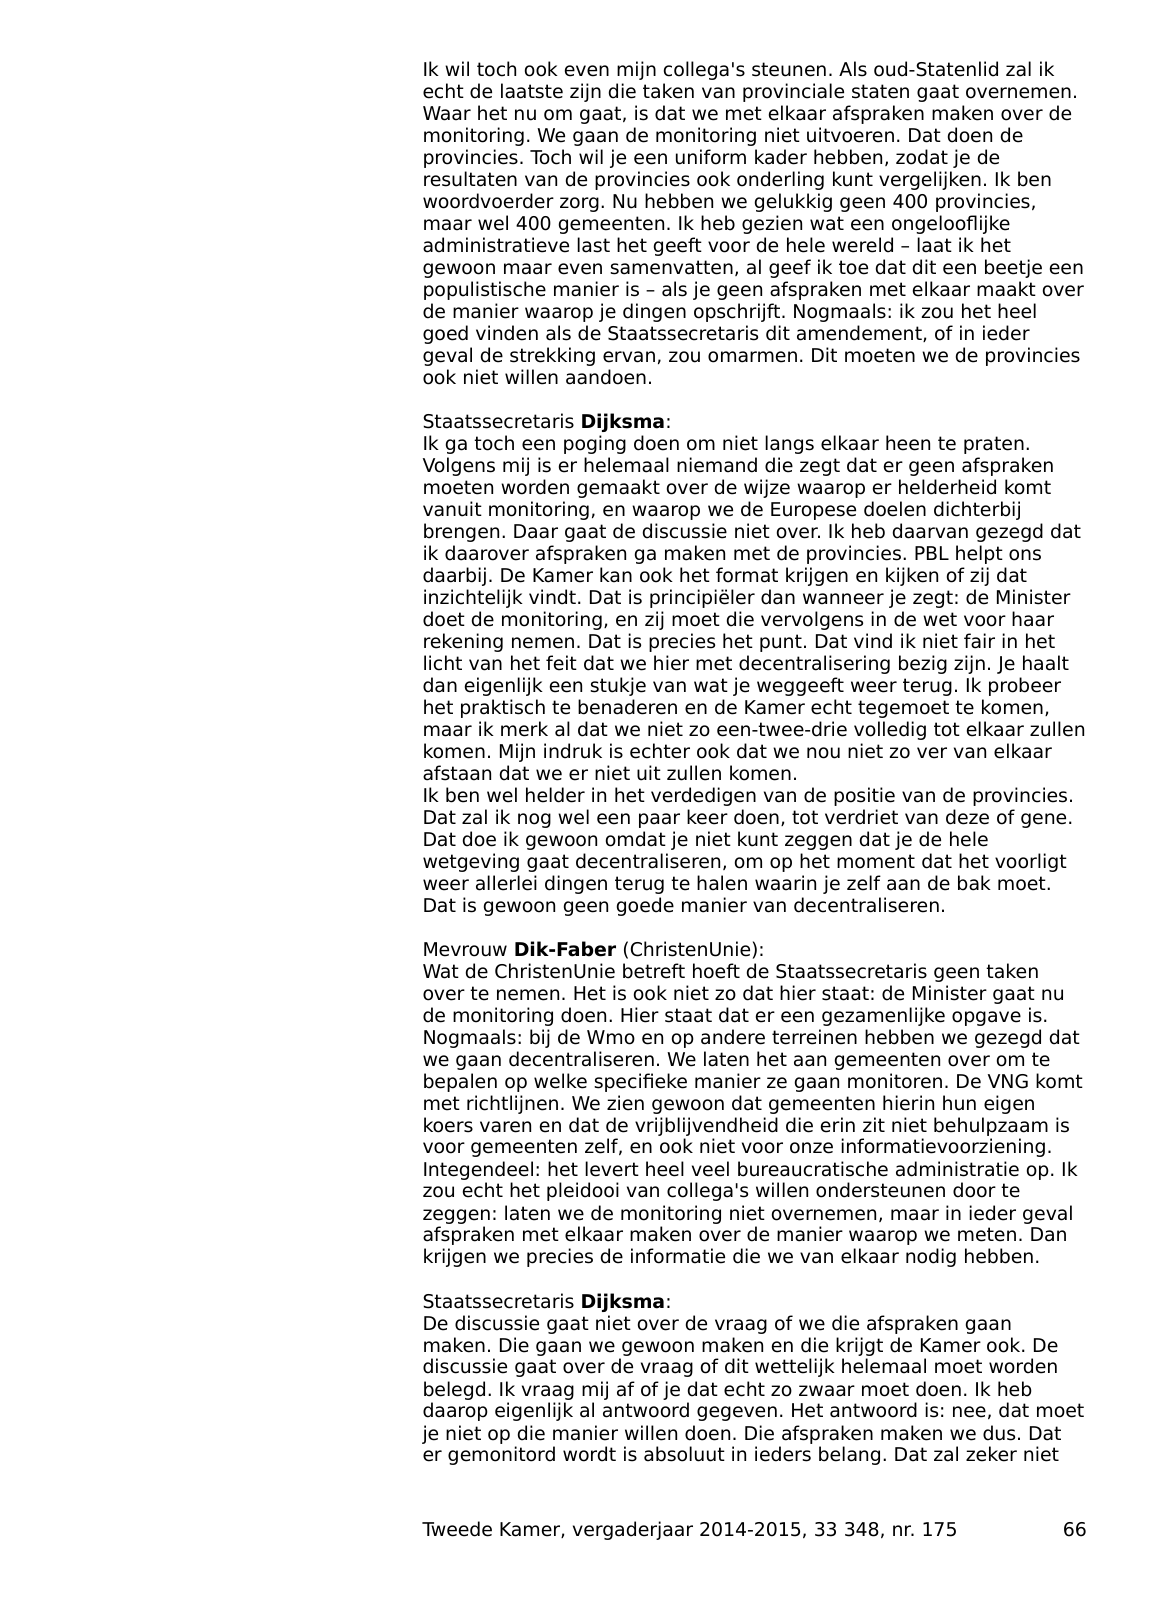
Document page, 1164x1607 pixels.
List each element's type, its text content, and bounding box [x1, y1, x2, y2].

text Ik wil toch ook even mijn collega's steunen. Als oud-Statenlid zal ik echt de laatste zijn die taken van provinciale staten gaat overnemen. Waar het nu om gaat, is dat we met elkaar afspraken maken over de monitoring. We gaan de monitoring niet uitvoeren. Dat doen de provincies. Toch wil je een uniform kader hebben, zodat je de resultaten van de provincies ook onderling kunt vergelijken. Ik ben woordvoerder zorg. Nu hebben we gelukkig geen 400 provincies, maar wel 400 gemeenten. Ik heb gezien wat een ongelooflijke administratieve last het geeft voor de hele wereld – laat ik het gewoon maar even samenvatten, al geef ik toe dat dit een beetje een populistische manier is – als je geen afspraken met elkaar maakt over de manier waarop je dingen opschrijft. Nogmaals: ik zou het heel goed vinden als de Staatssecretaris dit amendement, of in ieder geval de strekking ervan, zou omarmen. Dit moeten we de provincies ook niet willen aandoen. [422, 59, 1087, 389]
text Ik ben wel helder in het verdedigen van de positie van de provincies. Dat zal ik nog wel een paar keer doen, tot verdriet van deze of gene. Dat doe ik gewoon omdat je niet kunt zeggen dat je de hele wetgeving gaat decentraliseren, om op het moment dat het voorligt weer allerlei dingen terug te halen waarin je zelf aan de bak moet. Dat is gewoon geen goede manier van decentraliseren. [422, 784, 1087, 916]
text Staatssecretaris Dijksma: [422, 411, 1087, 433]
text Wat de ChristenUnie betreft hoeft de Staatssecretaris geen taken over te nemen. Het is ook niet zo dat hier staat: de Minister gaat nu de monitoring doen. Hier staat dat er een gezamenlijke opgave is. Nogmaals: bij de Wmo en op andere terreinen hebben we gezegd dat we gaan decentraliseren. We laten het aan gemeenten over om te bepalen op welke specifieke manier ze gaan monitoren. De VNG komt met richtlijnen. We zien gewoon dat gemeenten hierin hun eigen koers varen en dat de vrijblijvendheid die erin zit niet behulpzaam is voor gemeenten zelf, en ook niet voor onze informatievoorziening. Integendeel: het levert heel veel bureaucratische administratie op. Ik zou echt het pleidooi van collega's willen ondersteunen door te zeggen: laten we de monitoring niet overnemen, maar in ieder geval afspraken met elkaar maken over de manier waarop we meten. Dan krijgen we precies de informatie die we van elkaar nodig hebben. [422, 961, 1087, 1268]
text Staatssecretaris Dijksma: [422, 1291, 1087, 1312]
text Mevrouw Dik-Faber (ChristenUnie): [422, 939, 1087, 961]
text Ik ga toch een poging doen om niet langs elkaar heen te praten. Volgens mij is er helemaal niemand die zegt dat er geen afspraken moeten worden gemaakt over de wijze waarop er helderheid komt vanuit monitoring, en waarop we de Europese doelen dichterbij brengen. Daar gaat de discussie niet over. Ik heb daarvan gezegd dat ik daarover afspraken ga maken met de provincies. PBL helpt ons daarbij. De Kamer kan ook het format krijgen en kijken of zij dat inzichtelijk vindt. Dat is principiëler dan wanneer je zegt: de Minister doet de monitoring, en zij moet die vervolgens in de wet voor haar rekening nemen. Dat is precies het punt. Dat vind ik niet fair in het licht van het feit dat we hier met decentralisering bezig zijn. Je haalt dan eigenlijk een stukje van wat je weggeeft weer terug. Ik probeer het praktisch te benaderen en de Kamer echt tegemoet te komen, maar ik merk al dat we niet zo een-twee-drie volledig tot elkaar zullen komen. Mijn indruk is echter ook dat we nou niet zo ver van elkaar afstaan dat we er niet uit zullen komen. [422, 433, 1087, 784]
text De discussie gaat niet over de vraag of we die afspraken gaan maken. Die gaan we gewoon maken en die krijgt de Kamer ook. De discussie gaat over de vraag of dit wettelijk helemaal moet worden belegd. Ik vraag mij af of je dat echt zo zwaar moet doen. Ik heb daarop eigenlijk al antwoord gegeven. Het antwoord is: nee, dat moet je niet op die manier willen doen. Die afspraken maken we dus. Dat er gemonitord wordt is absoluut in ieders belang. Dat zal zeker niet [422, 1312, 1087, 1466]
